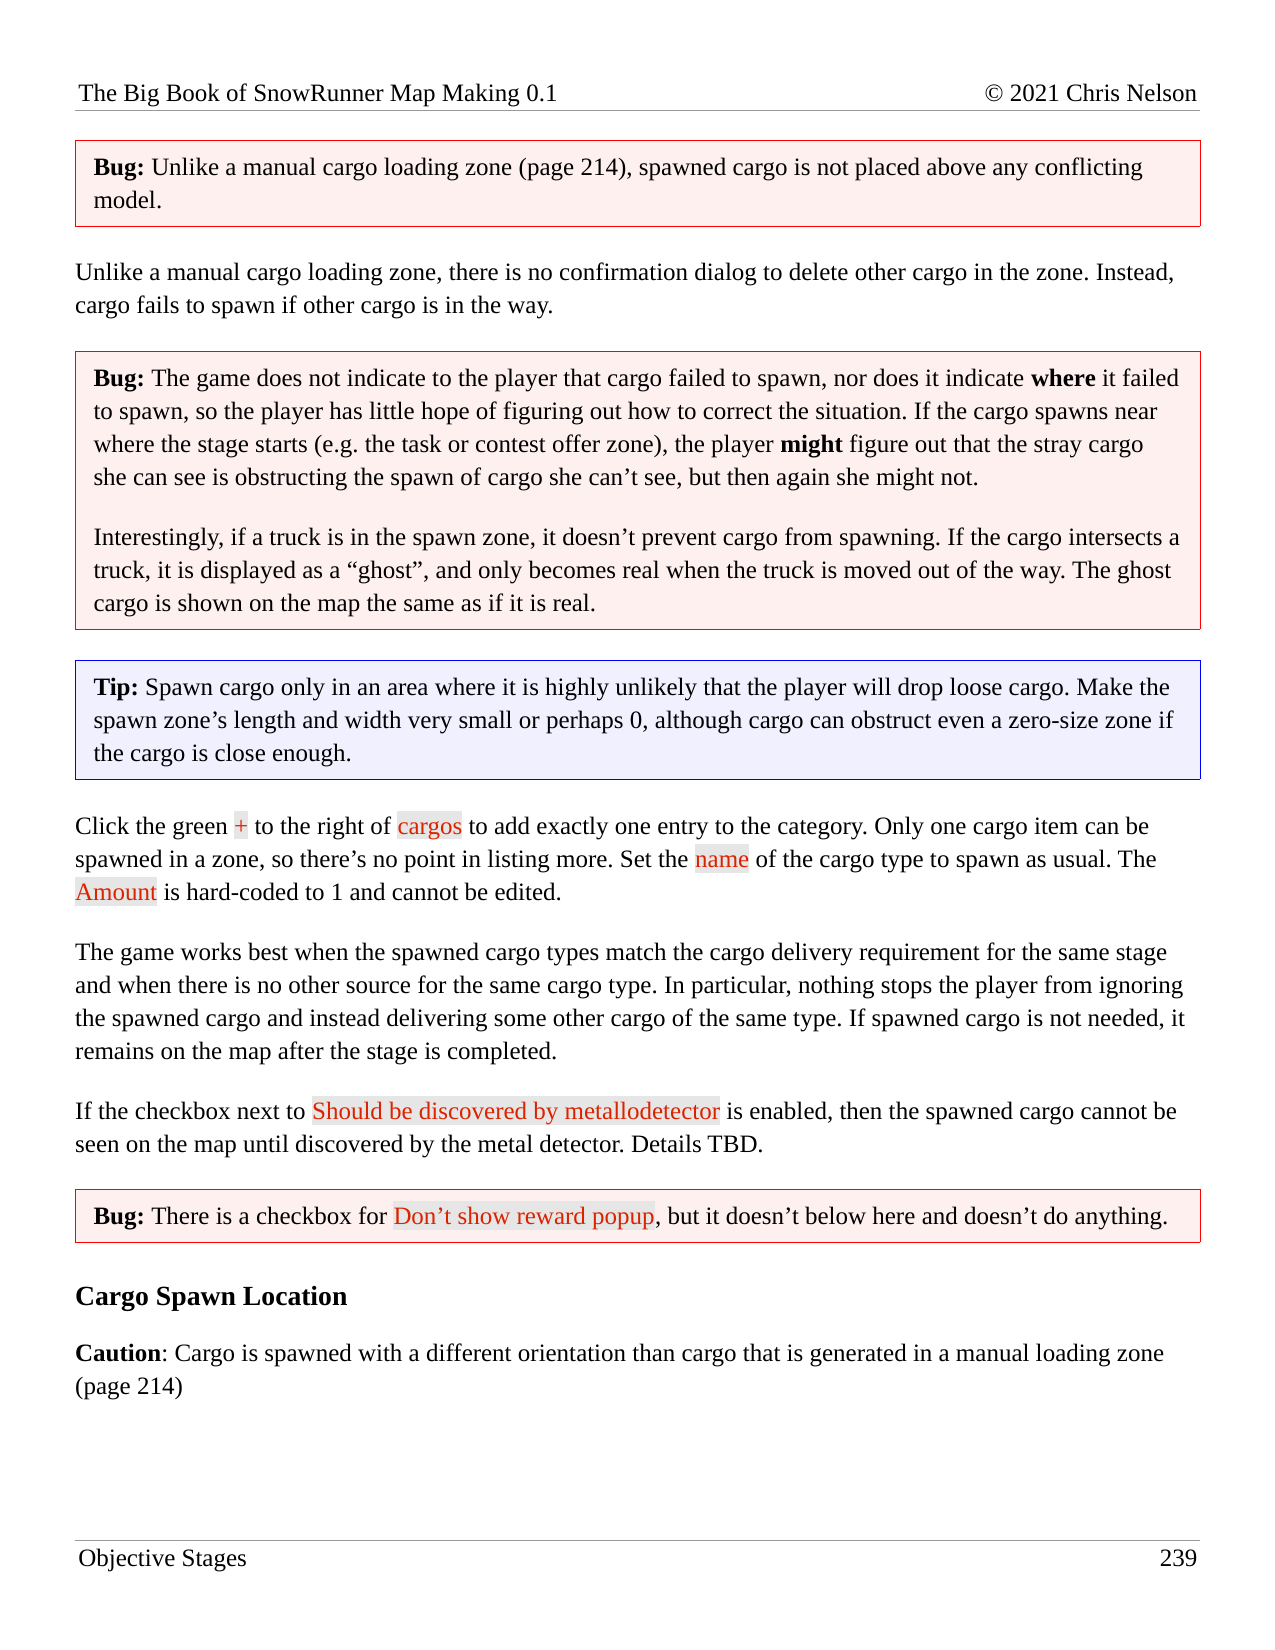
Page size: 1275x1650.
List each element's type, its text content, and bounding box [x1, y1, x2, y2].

text The game works best when the spawned cargo types match the cargo delivery requirement for the same stage and when there is no other source for the same cargo type. In particular, nothing stops the player from ignoring the spawned cargo and instead delivering some other cargo of the same type. If spawned cargo is not needed, it remains on the map after the stage is completed. [75, 937, 1200, 1065]
text Caution: Cargo is spawned with a different orientation than cargo that is generated in a manual loading zone (page 214) [75, 1338, 1200, 1400]
list There is a checkbox for Don’t show reward popup, but it doesn’t below here and doesn’t do anything. [76, 1190, 1200, 1242]
list Spawn cargo only in an area where it is highly unlikely that the player will drop loose cargo. Make the spawn zone’s length and width very small or perhaps 0, although cargo can obstruct even a zero-size zone if the cargo is close enough. [76, 661, 1200, 779]
text If the checkbox next to Should be discovered by metallodetector is enabled, then the spawned cargo cannot be seen on the map until discovered by the metal detector. Details TBD. [75, 1096, 1200, 1158]
list The game does not indicate to the player that cargo failed to spawn, nor does it indicate where it failed to spawn, so the player has little hope of figuring out how to correct the situation. If the cargo spawns near where the stage starts (e.g. the task or contest offer zone), the player might figure out that the stray cargo she can see is obstructing the spawn of cargo she can’t see, but then again she might not. [76, 352, 1200, 491]
subtitle Cargo Spawn Location [75, 1279, 1200, 1311]
text Unlike a manual cargo loading zone, there is no confirmation dialog to delete other cargo in the zone. Instead, cargo fails to spawn if other cargo is in the way. [75, 257, 1200, 319]
list Unlike a manual cargo loading zone (page 214), spawned cargo is not placed above any conflicting model. [76, 141, 1200, 226]
text Interestingly, if a truck is in the spawn zone, it doesn’t prevent cargo from spawning. If the cargo intersects a truck, it is displayed as a “ghost”, and only becomes real when the truck is moved out of the way. The ghost cargo is shown on the map the same as if it is real. [76, 509, 1200, 629]
text Click the green + to the right of cargos to add exactly one entry to the category. Only one cargo item can be spawned in a zone, so there’s no point in listing more. Set the name of the cargo type to spawn as usual. The Amount is hard-coded to 1 and cannot be edited. [75, 811, 1200, 906]
